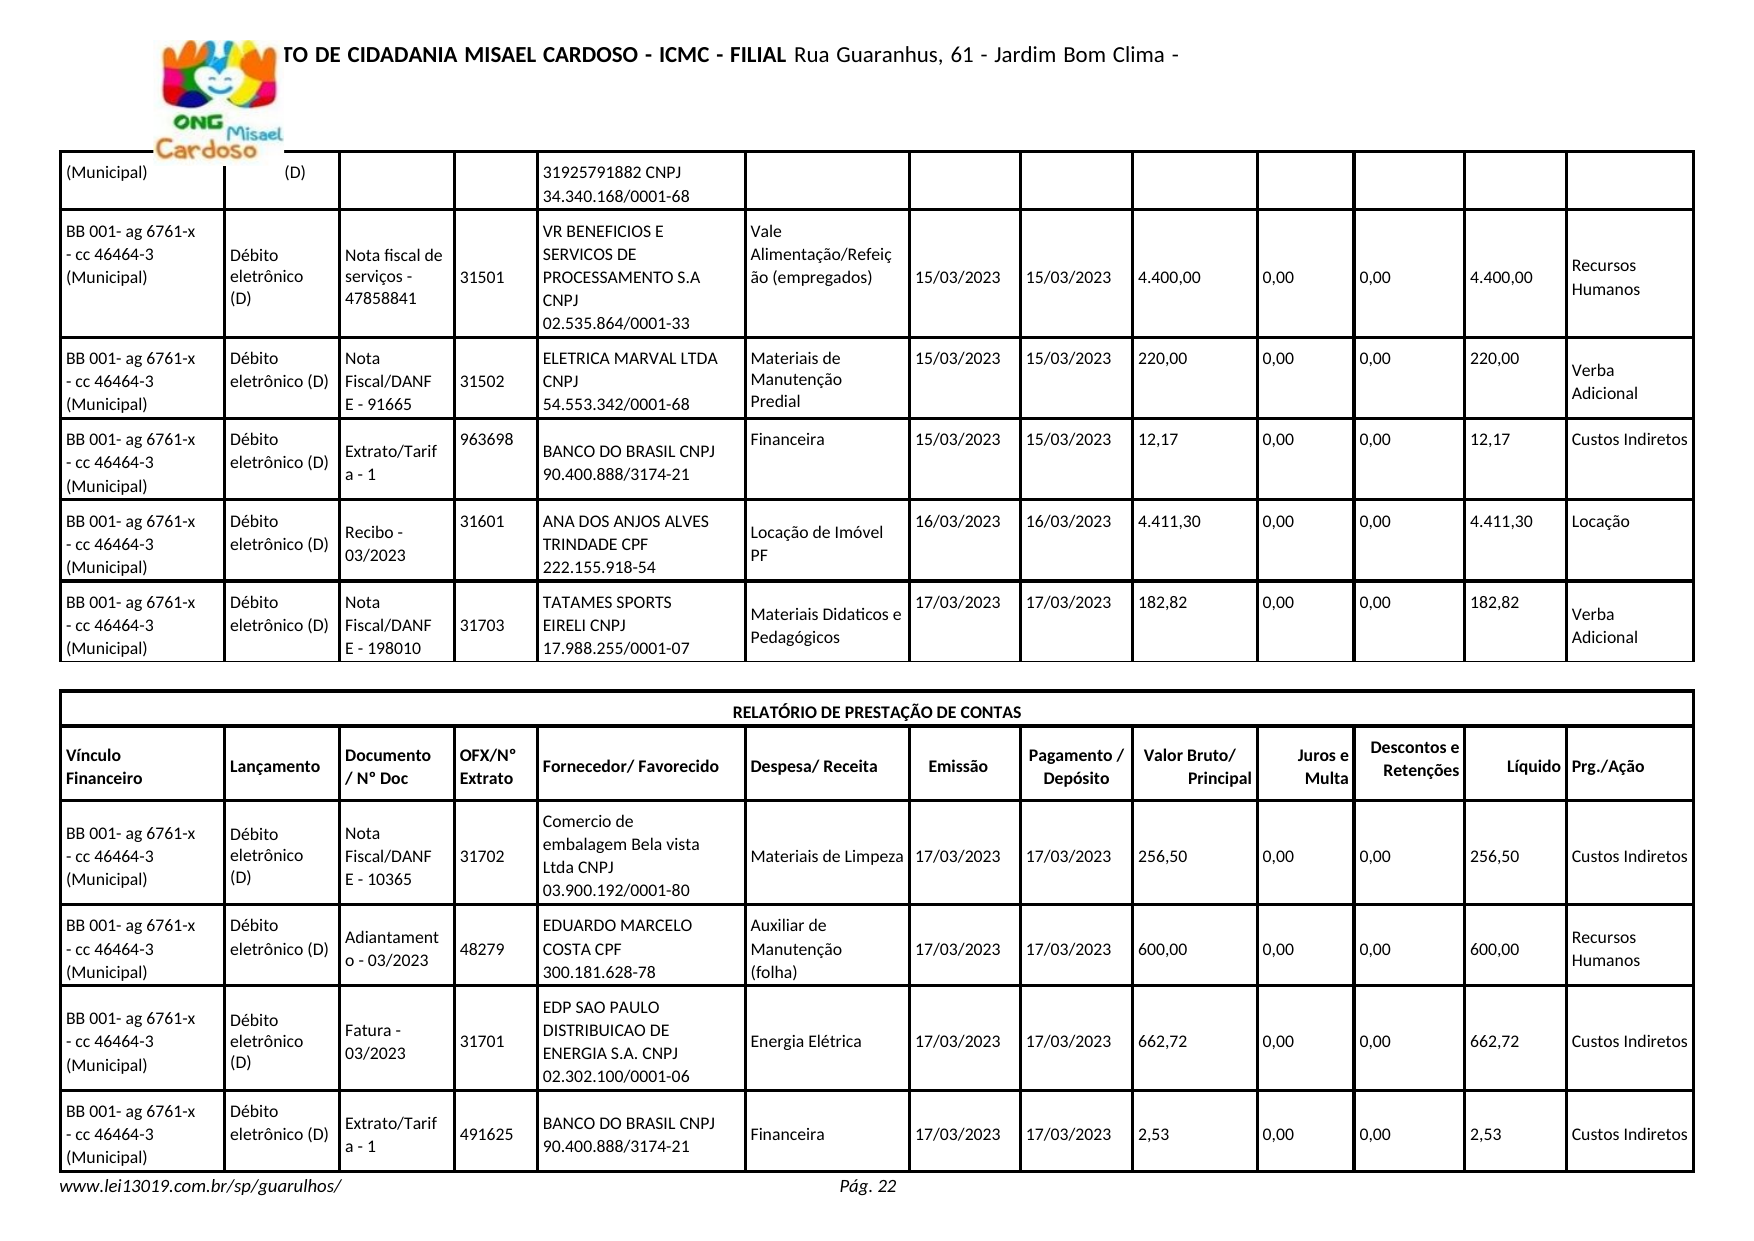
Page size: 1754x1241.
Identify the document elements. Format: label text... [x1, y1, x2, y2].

table_cell Auxiliar de Manutenção (folha) [747, 906, 908, 984]
table_cell BB 001- ag 6761-x - cc 46464-3 (Municipal) [62, 420, 223, 498]
table_cell 4.411,30 [1466, 501, 1565, 579]
table_cell Nota Fiscal/DANF E - 10365 [341, 802, 453, 903]
table_cell Energia Elétrica [747, 987, 908, 1088]
table_cell 17/03/2023 [911, 802, 1019, 903]
table_cell 0,00 [1356, 211, 1463, 336]
table_cell [341, 153, 453, 208]
table_cell 12,17 [1134, 420, 1256, 498]
table_cell BB 001- ag 6761-x - cc 46464-3 (Municipal) [62, 211, 223, 336]
table_cell 17/03/2023 [1022, 583, 1131, 661]
table_cell 31702 [456, 802, 536, 903]
table_cell 220,00 [1134, 339, 1256, 417]
table_cell 491625 [456, 1092, 536, 1170]
table_cell Despesa/ Receita [747, 728, 908, 798]
table_cell 17/03/2023 [911, 1092, 1019, 1170]
table_cell Custos Indiretos [1568, 420, 1692, 498]
table_cell BB 001- ag 6761-x - cc 46464-3 (Municipal) [62, 583, 223, 661]
table_header RELATÓRIO DE PRESTAÇÃO DE CONTAS [62, 693, 1692, 724]
table_cell Débito eletrônico (D) [226, 583, 338, 661]
table_cell 15/03/2023 [911, 211, 1019, 336]
table_cell Nota Fiscal/DANF E - 198010 [341, 583, 453, 661]
table_cell Débito eletrônico (D) [226, 211, 338, 336]
table_cell Custos Indiretos [1568, 802, 1692, 903]
table_cell [747, 153, 908, 208]
table_cell BANCO DO BRASIL CNPJ 90.400.888/3174-21 [539, 1092, 744, 1170]
table_cell 0,00 [1259, 1092, 1352, 1170]
table_cell OFX/Nº Extrato [456, 728, 536, 798]
table_cell 17/03/2023 [1022, 987, 1131, 1088]
table_cell BB 001- ag 6761-x - cc 46464-3 (Municipal) [62, 1092, 223, 1170]
table_cell 0,00 [1259, 906, 1352, 984]
table_cell Pagamento / Depósito [1022, 728, 1131, 798]
table_cell 17/03/2023 [1022, 1092, 1131, 1170]
table_cell Verba Adicional [1568, 583, 1692, 661]
table_cell Adiantament o - 03/2023 [341, 906, 453, 984]
table_cell Débito eletrônico (D) [226, 501, 338, 579]
table_cell 31925791882 CNPJ 34.340.168/0001-68 [539, 153, 744, 208]
table_cell Débito eletrônico (D) [226, 339, 338, 417]
table_cell Débito eletrônico (D) [226, 1092, 338, 1170]
table_cell 600,00 [1466, 906, 1565, 984]
table_cell Nota fiscal de serviços - 47858841 [341, 211, 453, 336]
table_cell Materiais de Limpeza [747, 802, 908, 903]
table_cell Valor Bruto/ Principal [1134, 728, 1256, 798]
table_cell 17/03/2023 [1022, 906, 1131, 984]
table_cell 0,00 [1259, 501, 1352, 579]
table_cell Líquido [1466, 728, 1565, 798]
table_cell 31701 [456, 987, 536, 1088]
table_cell 17/03/2023 [1022, 802, 1131, 903]
table_cell 15/03/2023 [1022, 420, 1131, 498]
table_cell Débito eletrônico (D) [226, 987, 338, 1088]
table_cell Emissão [911, 728, 1019, 798]
table_cell 0,00 [1356, 987, 1463, 1088]
table_cell Comercio de embalagem Bela vista Ltda CNPJ 03.900.192/0001-80 [539, 802, 744, 903]
table_cell Extrato/Tarif a - 1 [341, 420, 453, 498]
table_cell 17/03/2023 [911, 583, 1019, 661]
table_cell Débito eletrônico (D) [226, 906, 338, 984]
table_cell Lançamento [226, 728, 338, 798]
table_cell 15/03/2023 [911, 339, 1019, 417]
table_cell Vale Alimentação/Refeiç ão (empregados) [747, 211, 908, 336]
table_cell EDUARDO MARCELO COSTA CPF 300.181.628-78 [539, 906, 744, 984]
table_cell 2,53 [1134, 1092, 1256, 1170]
table_cell Juros e Multa [1259, 728, 1352, 798]
table_cell 256,50 [1466, 802, 1565, 903]
table_cell 0,00 [1259, 339, 1352, 417]
table_cell 16/03/2023 [1022, 501, 1131, 579]
table_cell 0,00 [1356, 906, 1463, 984]
table_cell 12,17 [1466, 420, 1565, 498]
table_cell Recursos Humanos [1568, 211, 1692, 336]
table_cell 15/03/2023 [911, 420, 1019, 498]
table_cell 0,00 [1356, 420, 1463, 498]
table_cell [1568, 153, 1692, 208]
table_cell BB 001- ag 6761-x - cc 46464-3 (Municipal) [62, 501, 223, 579]
table_cell BB 001- ag 6761-x - cc 46464-3 (Municipal) [62, 802, 223, 903]
table_cell 963698 [456, 420, 536, 498]
table_cell 4.411,30 [1134, 501, 1256, 579]
table_cell [1466, 153, 1565, 208]
table_cell 0,00 [1259, 211, 1352, 336]
table_cell Materiais de Manutenção Predial [747, 339, 908, 417]
table_cell 0,00 [1259, 420, 1352, 498]
table_cell 662,72 [1466, 987, 1565, 1088]
table_cell BB 001- ag 6761-x - cc 46464-3 (Municipal) [62, 906, 223, 984]
table_cell Custos Indiretos [1568, 987, 1692, 1088]
table_cell ANA DOS ANJOS ALVES TRINDADE CPF 222.155.918-54 [539, 501, 744, 579]
table_cell 0,00 [1356, 583, 1463, 661]
table_cell Custos Indiretos [1568, 1092, 1692, 1170]
table_cell 256,50 [1134, 802, 1256, 903]
table_cell 15/03/2023 [1022, 339, 1131, 417]
table_cell Nota Fiscal/DANF E - 91665 [341, 339, 453, 417]
table_cell 0,00 [1259, 987, 1352, 1088]
table_cell 17/03/2023 [911, 987, 1019, 1088]
table_cell BANCO DO BRASIL CNPJ 90.400.888/3174-21 [539, 420, 744, 498]
table_cell ELETRICA MARVAL LTDA CNPJ 54.553.342/0001-68 [539, 339, 744, 417]
table_cell 182,82 [1134, 583, 1256, 661]
table_cell 220,00 [1466, 339, 1565, 417]
table_cell VR BENEFICIOS E SERVICOS DE PROCESSAMENTO S.A CNPJ 02.535.864/0001-33 [539, 211, 744, 336]
table_cell 600,00 [1134, 906, 1256, 984]
table_cell Financeira [747, 1092, 908, 1170]
table_cell 662,72 [1134, 987, 1256, 1088]
table_cell (D) [226, 153, 338, 208]
table_cell 31601 [456, 501, 536, 579]
table_cell TATAMES SPORTS EIRELI CNPJ 17.988.255/0001-07 [539, 583, 744, 661]
table_cell BB 001- ag 6761-x - cc 46464-3 (Municipal) [62, 987, 223, 1088]
table_cell Fatura - 03/2023 [341, 987, 453, 1088]
table_cell [1134, 153, 1256, 208]
table_cell 31703 [456, 583, 536, 661]
table_cell Financeira [747, 420, 908, 498]
table_cell [456, 153, 536, 208]
table_cell [1022, 153, 1131, 208]
table_cell Locação [1568, 501, 1692, 579]
table_cell (Municipal) [62, 153, 223, 208]
table_cell 0,00 [1356, 1092, 1463, 1170]
table_cell 182,82 [1466, 583, 1565, 661]
table_cell Descontos e Retenções [1356, 728, 1463, 798]
table_cell 4.400,00 [1466, 211, 1565, 336]
table_cell Recursos Humanos [1568, 906, 1692, 984]
table_cell 0,00 [1356, 339, 1463, 417]
table_cell Débito eletrônico (D) [226, 802, 338, 903]
table_cell Verba Adicional [1568, 339, 1692, 417]
table_cell Fornecedor/ Favorecido [539, 728, 744, 798]
table_cell Materiais Didaticos e Pedagógicos [747, 583, 908, 661]
table_cell 2,53 [1466, 1092, 1565, 1170]
table_cell 31502 [456, 339, 536, 417]
table_cell Débito eletrônico (D) [226, 420, 338, 498]
table_cell Prg./Ação [1568, 728, 1692, 798]
table_cell [911, 153, 1019, 208]
table_cell [1356, 153, 1463, 208]
table_cell Extrato/Tarif a - 1 [341, 1092, 453, 1170]
table_cell BB 001- ag 6761-x - cc 46464-3 (Municipal) [62, 339, 223, 417]
table_cell 17/03/2023 [911, 906, 1019, 984]
table_cell 0,00 [1356, 501, 1463, 579]
table_cell 0,00 [1356, 802, 1463, 903]
table_cell 0,00 [1259, 802, 1352, 903]
table_cell 16/03/2023 [911, 501, 1019, 579]
table_cell Locação de Imóvel PF [747, 501, 908, 579]
table_cell Documento / Nº Doc [341, 728, 453, 798]
table_cell 15/03/2023 [1022, 211, 1131, 336]
table_cell 4.400,00 [1134, 211, 1256, 336]
table_cell Vínculo Financeiro [62, 728, 223, 798]
table_cell EDP SAO PAULO DISTRIBUICAO DE ENERGIA S.A. CNPJ 02.302.100/0001-06 [539, 987, 744, 1088]
table_cell [1259, 153, 1352, 208]
table_cell 48279 [456, 906, 536, 984]
table_cell 0,00 [1259, 583, 1352, 661]
table_cell 31501 [456, 211, 536, 336]
table_cell Recibo - 03/2023 [341, 501, 453, 579]
